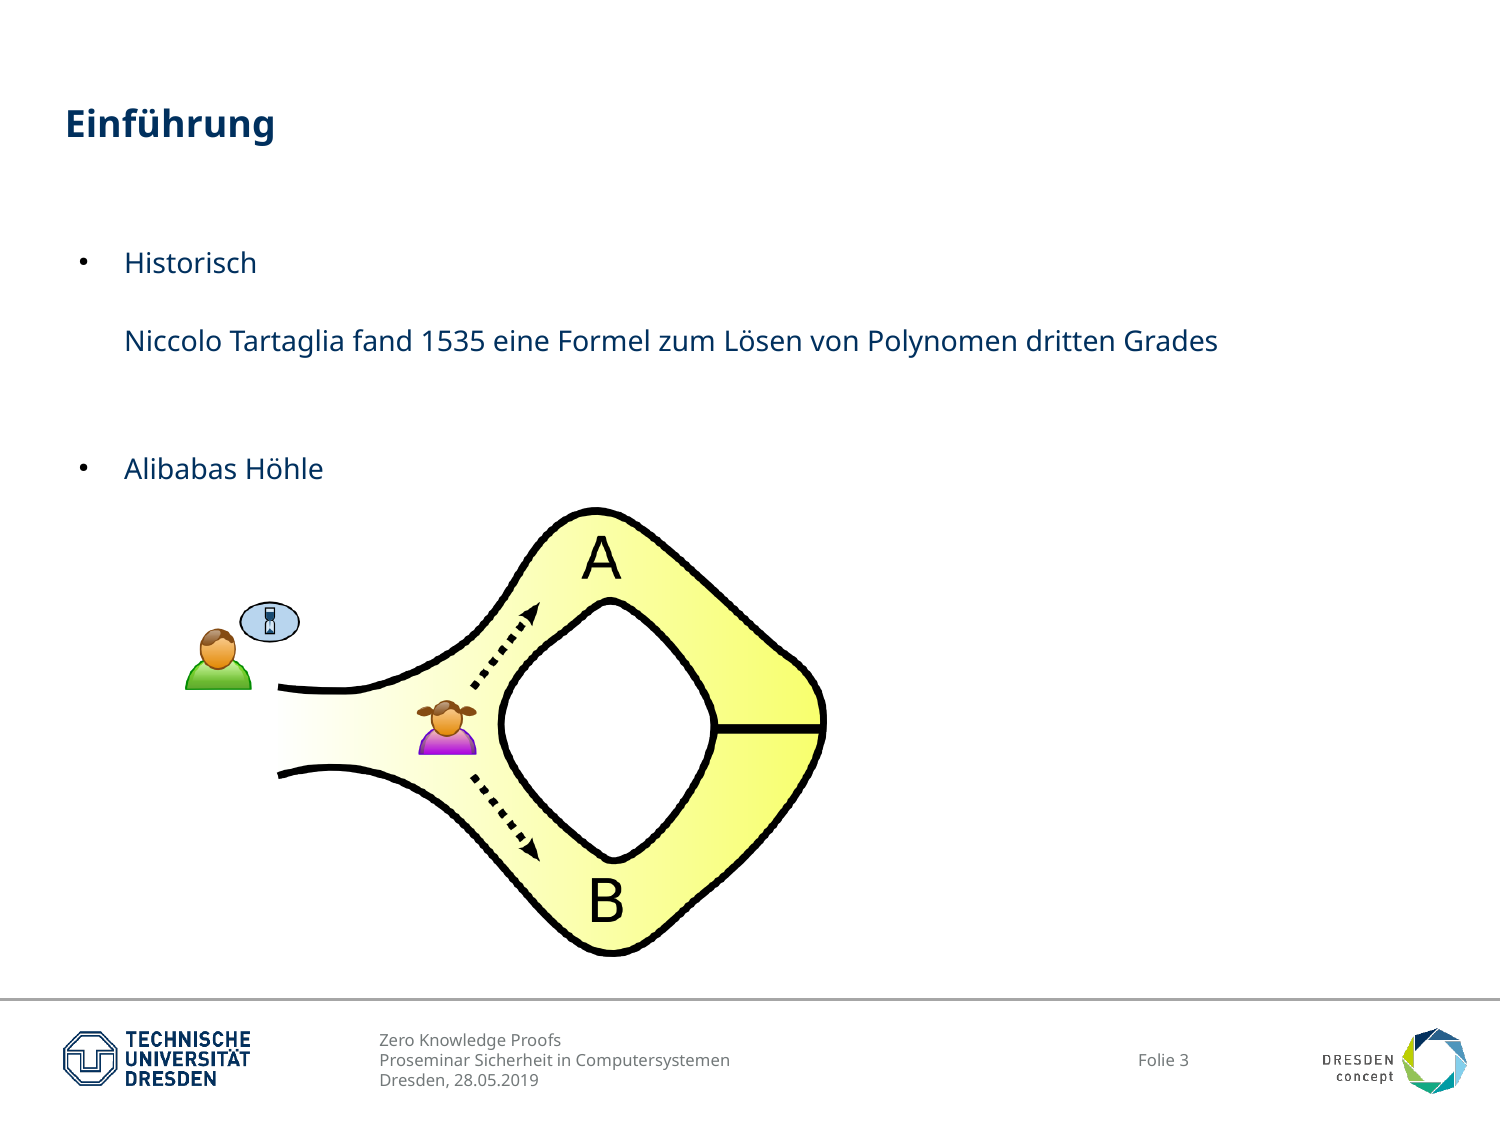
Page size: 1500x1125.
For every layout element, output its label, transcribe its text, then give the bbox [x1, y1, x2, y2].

title Einführung [64, 56, 1437, 190]
list Historisch Niccolo Tartaglia fand 1535 eine Formel zum Lösen von Polynomen dritten Grades Alibabas Höhle [1] [63, 243, 1437, 941]
picture [185, 507, 827, 957]
picture [1323, 1028, 1467, 1094]
picture [63, 1031, 250, 1086]
